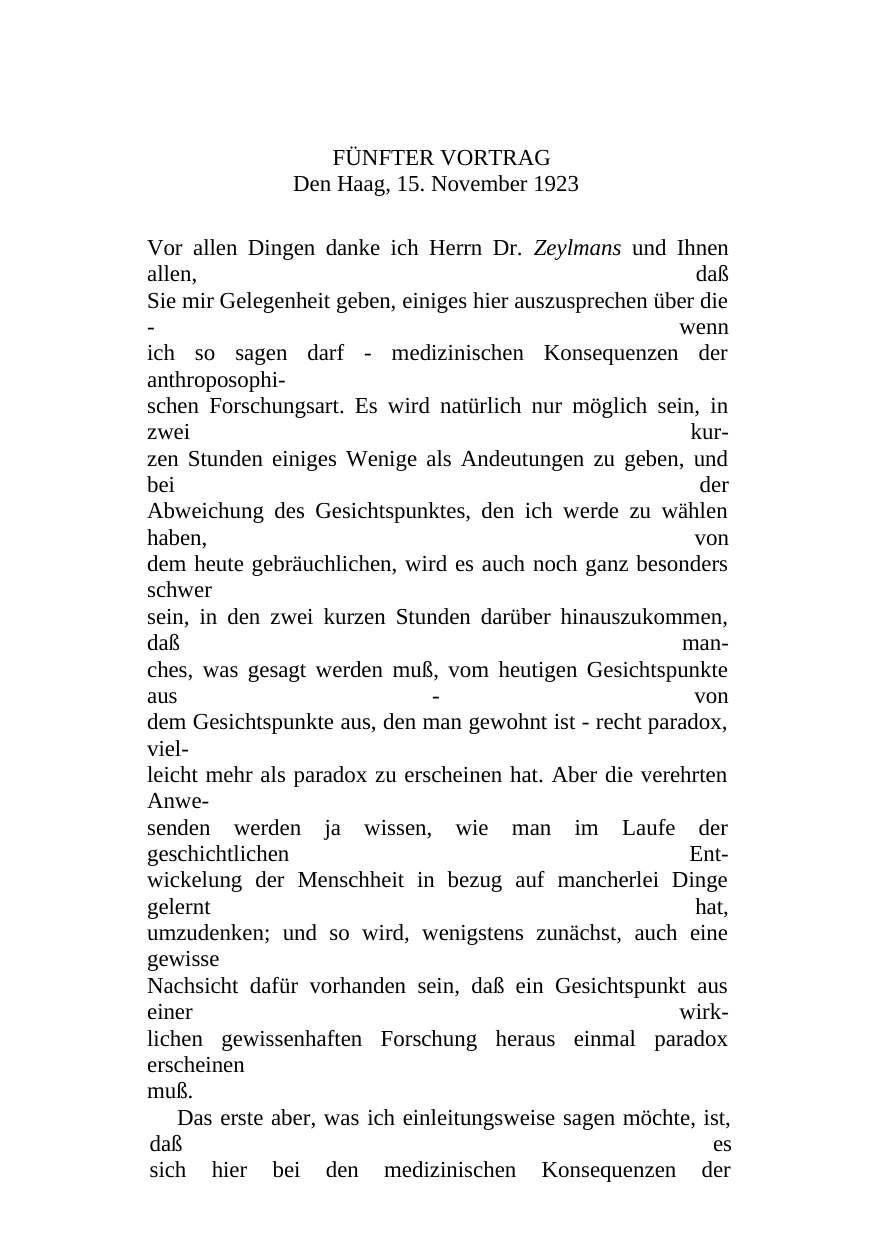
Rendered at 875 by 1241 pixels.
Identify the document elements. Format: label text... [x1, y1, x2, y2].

text Vor allen Dingen danke ich Herrn Dr. Zeylmans und Ihnen allen, daß Sie mir Gelegenheit geben, einiges hier auszusprechen über die - wenn ich so sagen darf - medizinischen Konsequenzen der anthroposophi- schen Forschungsart. Es wird natürlich nur möglich sein, in zwei kur- zen Stunden einiges Wenige als Andeutungen zu geben, und bei der Abweichung des Gesichtspunktes, den ich werde zu wählen haben, von dem heute gebräuchlichen, wird es auch noch ganz besonders schwer sein, in den zwei kurzen Stunden darüber hinauszukommen, daß man- ches, was gesagt werden muß, vom heutigen Gesichtspunkte aus - von dem Gesichtspunkte aus, den man gewohnt ist - recht paradox, viel- leicht mehr als paradox zu erscheinen hat. Aber die verehrten Anwe- senden werden ja wissen, wie man im Laufe der geschichtlichen Ent- wickelung der Menschheit in bezug auf mancherlei Dinge gelernt hat, umzudenken; und so wird, wenigstens zunächst, auch eine gewisse Nachsicht dafür vorhanden sein, daß ein Gesichtspunkt aus einer wirk- lichen gewissenhaften Forschung heraus einmal paradox erscheinen muß. [147, 234, 729, 1104]
text FÜNFTER VORTRAG Den Haag, 15. November 1923 [147, 144, 725, 196]
text Das erste aber, was ich einleitungsweise sagen möchte, ist, daß es sich hier bei den medizinischen Konsequenzen der [149, 1104, 732, 1183]
